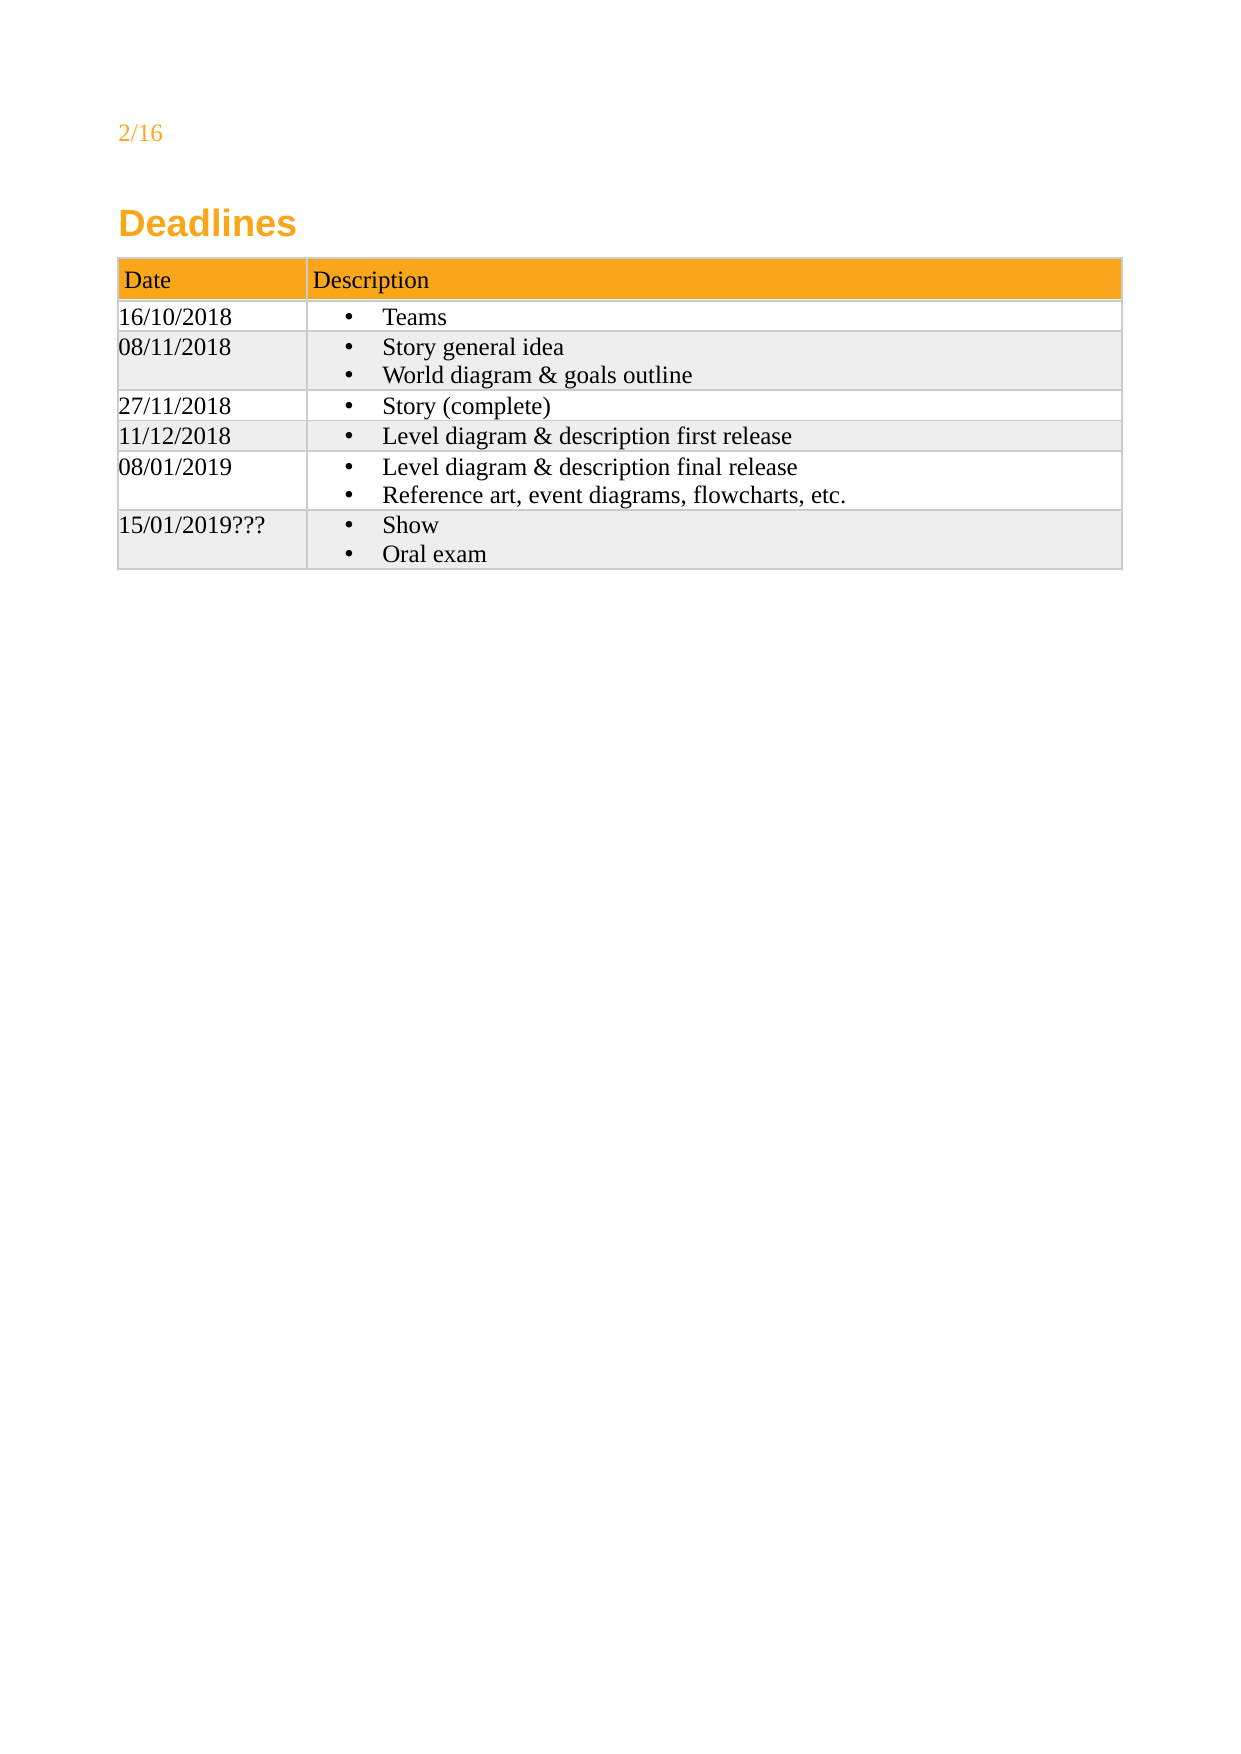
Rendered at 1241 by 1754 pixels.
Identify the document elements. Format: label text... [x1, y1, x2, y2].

table_cell Level diagram & description first release [308, 421, 1121, 450]
table_cell Story (complete) [308, 391, 1121, 420]
table_cell 08/01/2019 [119, 452, 306, 509]
table_cell Teams [308, 302, 1121, 330]
table_cell Story general idea World diagram & goals outline [308, 332, 1121, 389]
table_cell 11/12/2018 [119, 421, 306, 450]
table_cell 16/10/2018 [119, 302, 306, 330]
table_cell 27/11/2018 [119, 391, 306, 420]
table_header Description [308, 259, 1121, 299]
table_header Date [119, 259, 306, 299]
table_cell 08/11/2018 [119, 332, 306, 389]
table_cell 15/01/2019??? [119, 511, 306, 568]
table_cell Show Oral exam [308, 511, 1121, 568]
subtitle Deadlines [118, 201, 1122, 245]
table_cell Level diagram & description final release Reference art, event diagrams, flowcharts, etc. [308, 452, 1121, 509]
